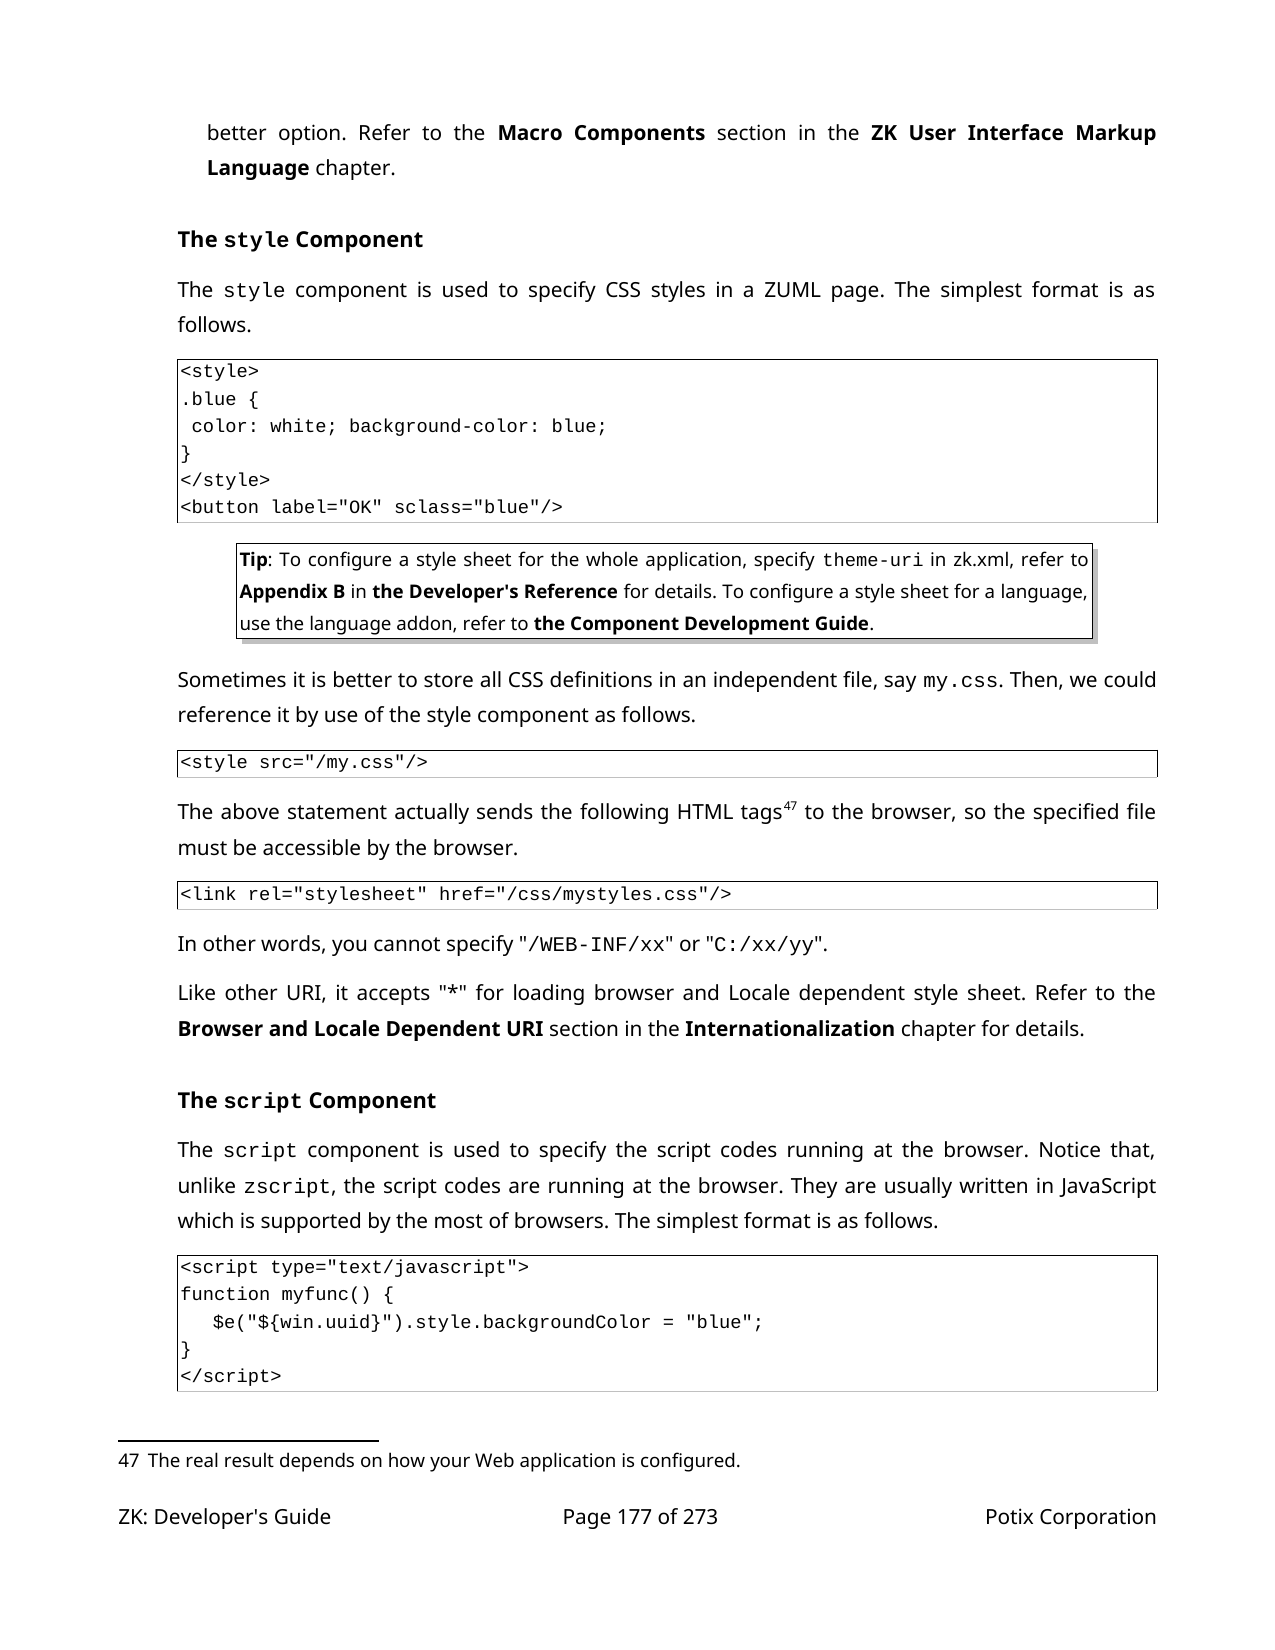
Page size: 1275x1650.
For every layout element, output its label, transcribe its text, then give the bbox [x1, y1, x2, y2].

text $e("${win.uuid}").style.backgroundColor = "blue"; [178, 1309, 1157, 1334]
text The above statement actually sends the following HTML tags to the browser, so the specified file must be accessible by the browser. [177, 797, 1157, 861]
text The style component is used to specify CSS styles in a ZUML page. The simplest format is as follows. [177, 275, 1157, 338]
text <button label="OK" sclass="blue"/> [178, 495, 1157, 522]
text } [178, 441, 1157, 465]
text better option. Refer to the Macro Components section in the ZK User Interface Markup Language chapter. [207, 118, 1157, 182]
text color: white; background-color: blue; [178, 413, 1157, 438]
text The script component is used to specify the script codes running at the browser. Notice that, unlike zscript, the script codes are running at the browser. They are usually written in JavaScript which is supported by the most of browsers. The simplest format is as follows. [177, 1135, 1157, 1234]
subtitle The style Component [177, 224, 1157, 254]
text <link rel="stylesheet" href="/css/mystyles.css"/> [178, 882, 1157, 909]
text Like other URI, it accepts "*" for loading browser and Locale dependent style sheet. Refer to the Browser and Locale Dependent URI section in the Internationalization chapter for details. [177, 978, 1157, 1042]
text <style> [178, 360, 1157, 383]
text .blue { [178, 386, 1157, 411]
text The real result depends on how your Web application is configured. [118, 1447, 1157, 1473]
subtitle The script Component [177, 1084, 1157, 1114]
text } [178, 1337, 1157, 1361]
text <script type="text/javascript"> [178, 1256, 1157, 1279]
text </script> [178, 1364, 1157, 1391]
text Tip: To configure a style sheet for the whole application, specify theme-uri in zk.xml, refer to Appendix B in the Developer's Reference for details. To configure a style sheet for a language, use the language addon, refer to the Component Development Guide. [237, 544, 1092, 638]
text Sometimes it is better to store all CSS definitions in an independent file, say my.css. Then, we could reference it by use of the style component as follows. [177, 665, 1157, 729]
text In other words, you cannot specify "/WEB-INF/xx" or "C:/xx/yy". [177, 929, 1157, 958]
text <style src="/my.css"/> [178, 751, 1157, 777]
text </style> [178, 468, 1157, 492]
text function myfunc() { [178, 1282, 1157, 1307]
